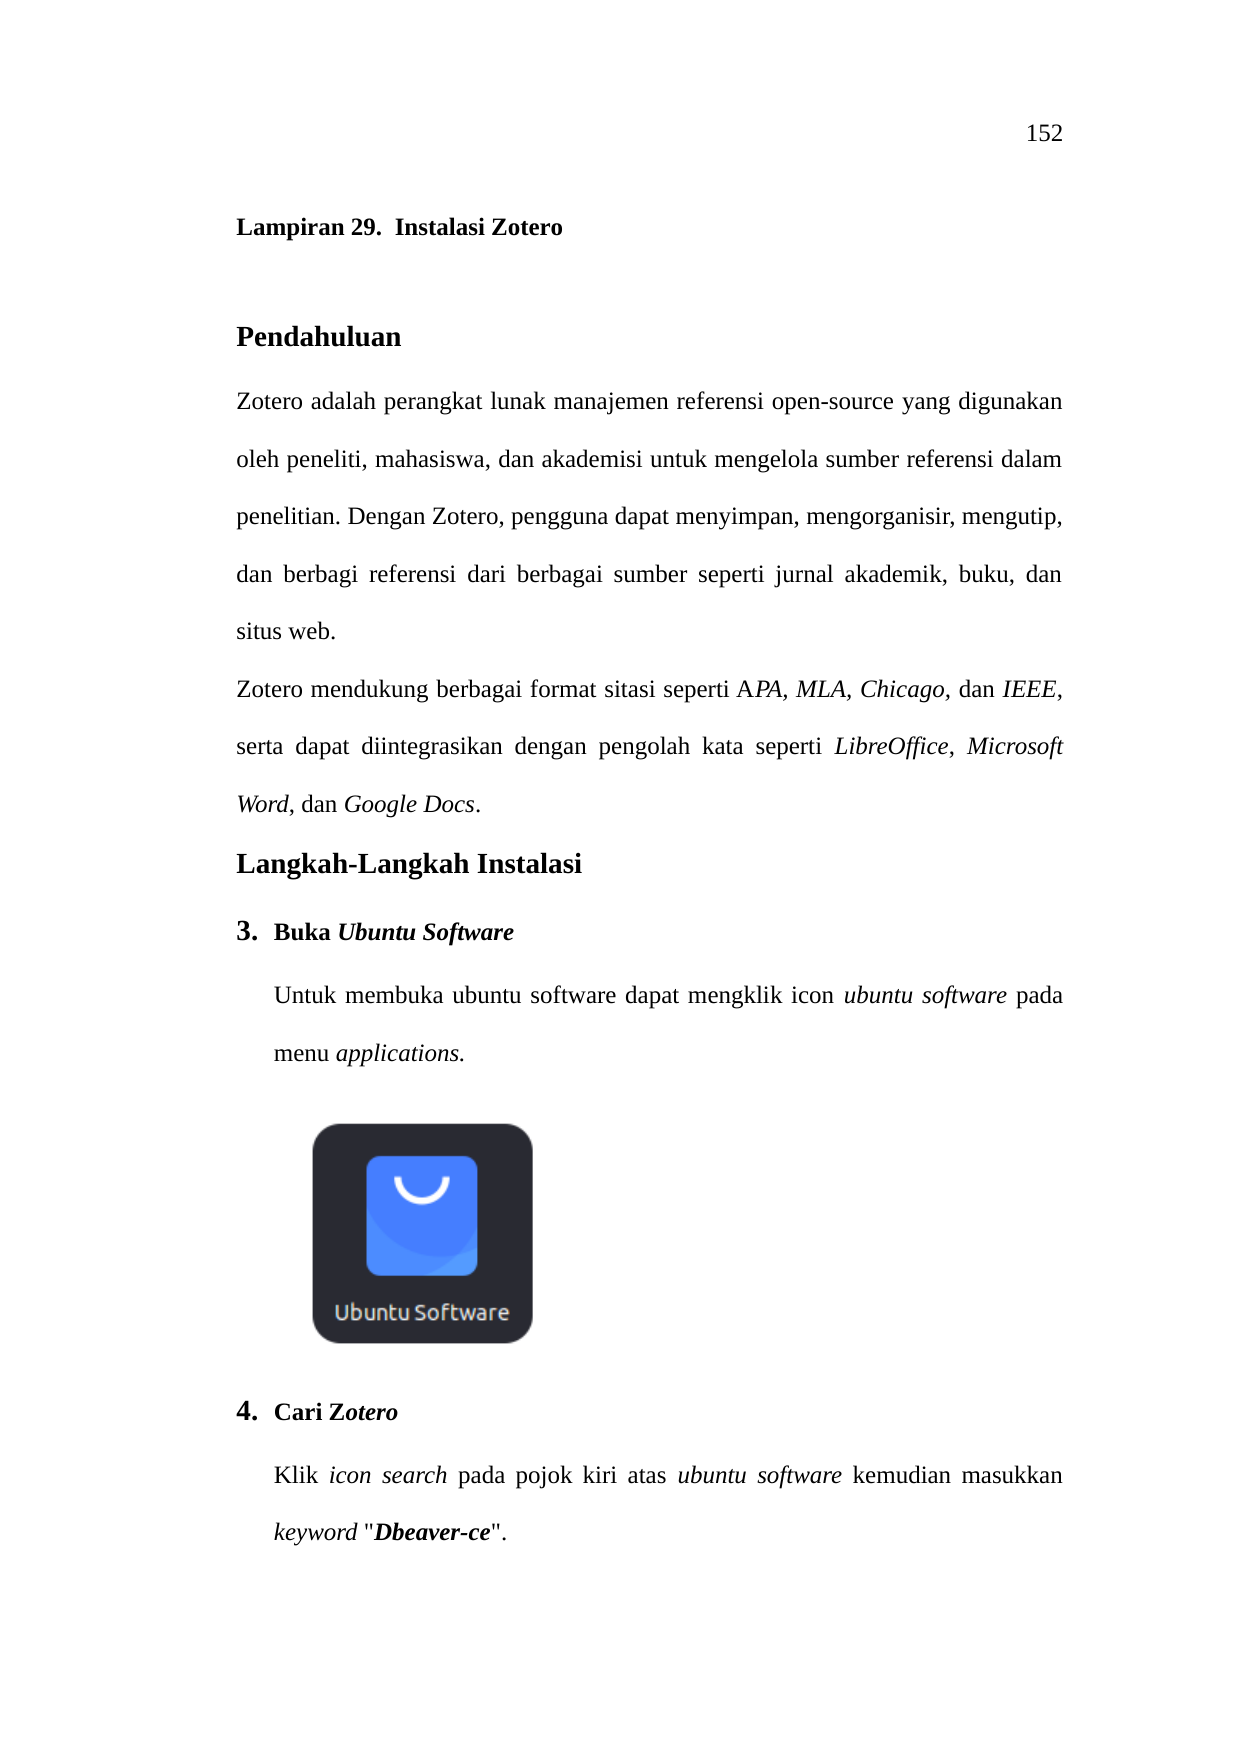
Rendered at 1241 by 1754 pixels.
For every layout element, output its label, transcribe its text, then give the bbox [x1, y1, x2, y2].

subtitle Instalasi Zotero [236, 212, 1063, 241]
text Pendahuluan [236, 319, 1063, 353]
list Klik icon search pada pojok kiri atas ubuntu software kemudian masukkan keyword "Dbeaver-ce". [236, 1460, 1063, 1546]
text Langkah-Langkah Instalasi [236, 846, 1063, 880]
list Cari Zotero [236, 1393, 1063, 1426]
text Zotero adalah perangkat lunak manajemen referensi open-source yang digunakan oleh peneliti, mahasiswa, dan akademisi untuk mengelola sumber referensi dalam penelitian. Dengan Zotero, pengguna dapat menyimpan, mengorganisir, mengutip, dan berbagi referensi dari berbagai sumber seperti jurnal akademik, buku, dan situs web. [236, 386, 1063, 645]
list Buka Ubuntu Software [236, 913, 1063, 947]
list Untuk membuka ubuntu software dapat mengklik icon ubuntu software pada menu applications. [236, 980, 1063, 1067]
text Zotero mendukung berbagai format sitasi seperti APA, MLA, Chicago, dan IEEE, serta dapat diintegrasikan dengan pengolah kata seperti LibreOffice, Microsoft Word, dan Google Docs. [236, 674, 1063, 817]
picture [276, 1098, 573, 1362]
